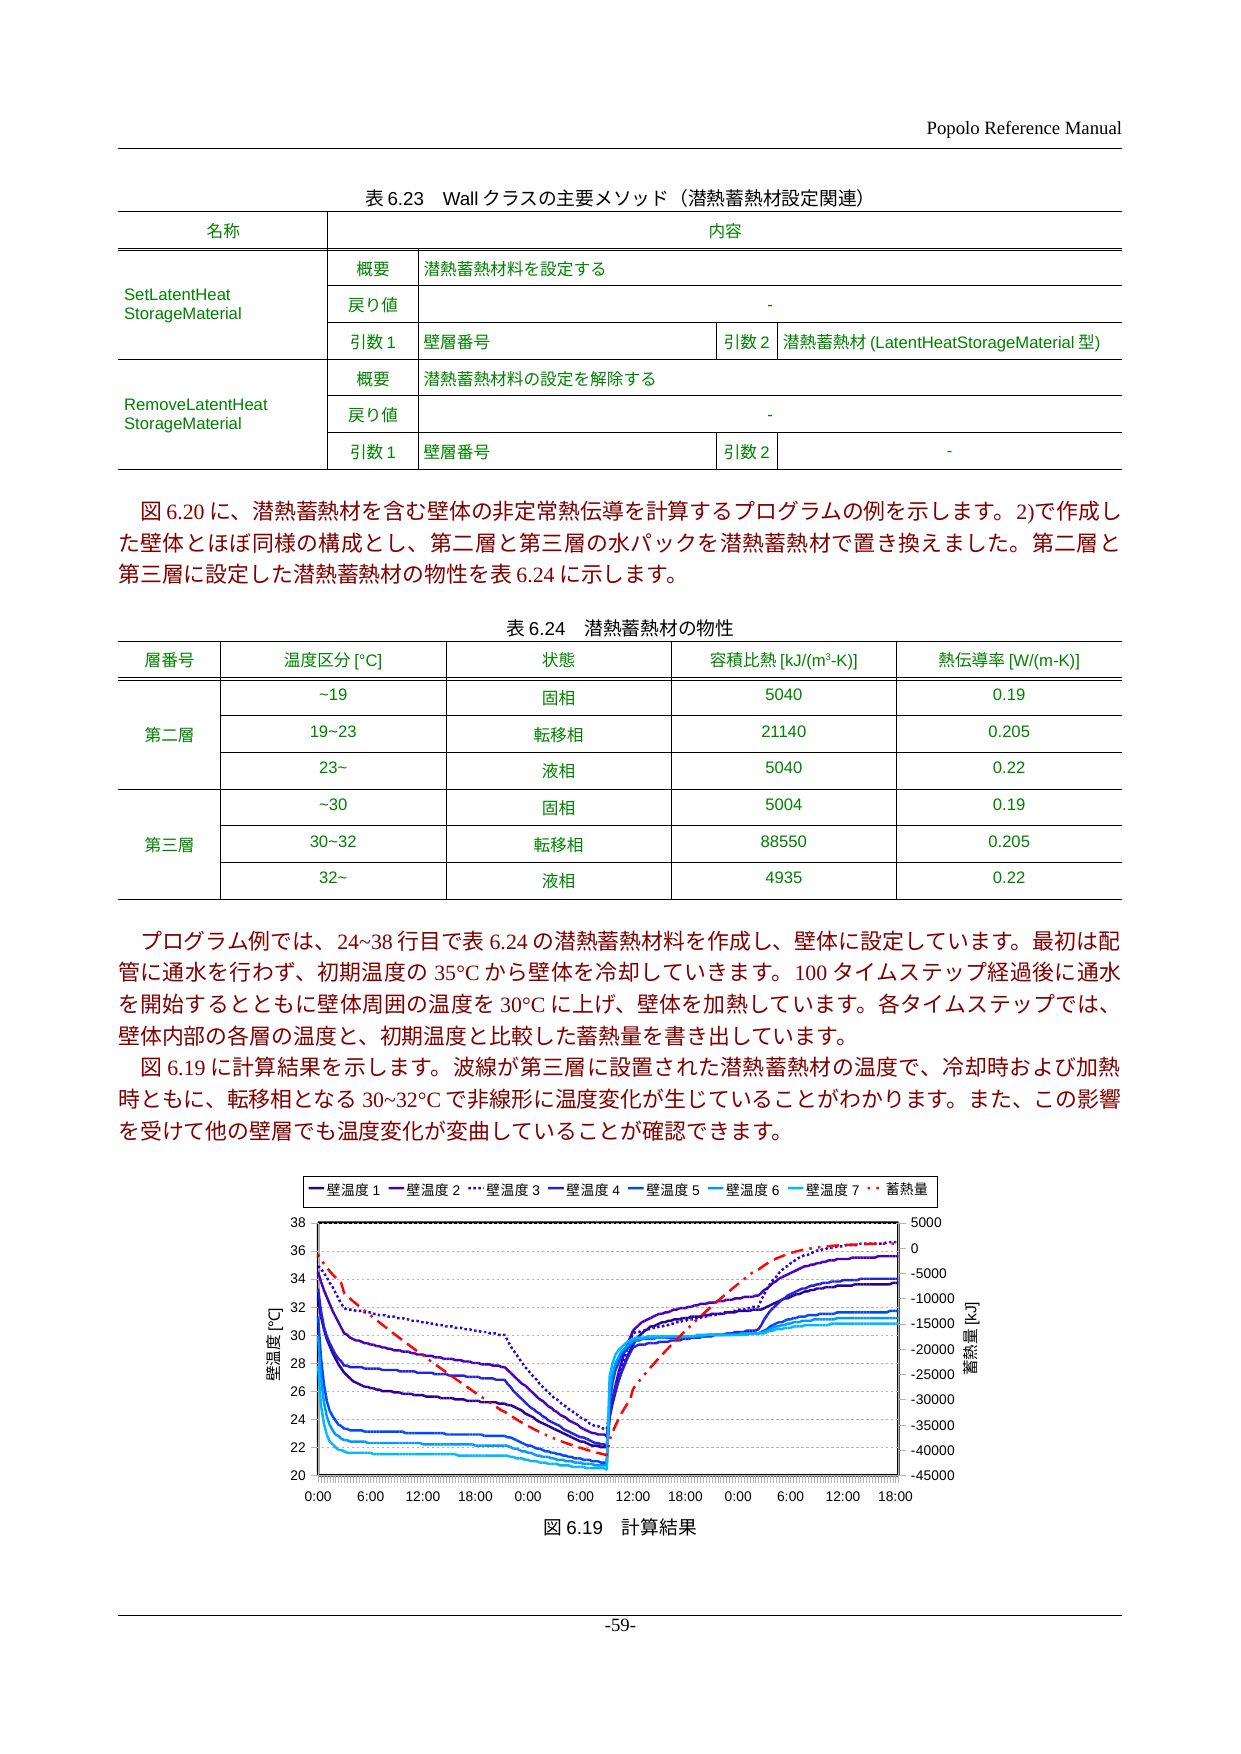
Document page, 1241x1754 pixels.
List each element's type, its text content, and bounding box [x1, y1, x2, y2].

table_cell 88550 [672, 826, 896, 862]
table_cell 19~23 [221, 716, 446, 752]
table_cell 引数1 [328, 323, 418, 359]
table_cell 壁層番号 [419, 433, 716, 469]
table_cell ~30 [221, 790, 446, 825]
table_cell 0.205 [897, 716, 1122, 752]
table_cell RemoveLatentHeat StorageMaterial [118, 360, 327, 469]
table_cell 引数2 [717, 323, 777, 359]
table_cell 0.205 [897, 826, 1122, 862]
table_cell 30~32 [221, 826, 446, 862]
table_cell SetLatentHeat StorageMaterial [118, 251, 327, 359]
table_cell 転移相 [447, 716, 671, 752]
text 図6.20に、潜熱蓄熱材を含む壁体の非定常熱伝導を計算するプログラムの例を示します。2)で作成した壁体とほぼ同様の構成とし、第二層と第三層の水パックを潜熱蓄熱材で置き換えました。第二層と第三層に設定した潜熱蓄熱材の物性を表6.24に示します。 [118, 494, 1122, 589]
table_cell 潜熱蓄熱材 (LatentHeatStorageMaterial型) [778, 323, 1122, 359]
text 図6.19 計算結果 [118, 1170, 1122, 1539]
table_cell 概要 [328, 360, 418, 395]
table_cell 固相 [447, 790, 671, 825]
table_cell 21140 [672, 716, 896, 752]
table_header 熱伝導率 [W/(m-K)] [897, 642, 1122, 677]
table_header 名称 [118, 212, 327, 247]
table_cell 潜熱蓄熱材料の設定を解除する [419, 360, 1122, 395]
table_cell 0.22 [897, 753, 1122, 788]
table_cell 5040 [672, 681, 896, 715]
table_cell - [778, 433, 1122, 469]
table_cell 5040 [672, 753, 896, 788]
table_header 容積比熱 [kJ/(m3-K)] [672, 642, 896, 677]
table_cell 4935 [672, 863, 896, 898]
table_cell 転移相 [447, 826, 671, 862]
table_cell 壁層番号 [419, 323, 716, 359]
table_cell 液相 [447, 863, 671, 898]
table_cell 液相 [447, 753, 671, 788]
table_cell - [419, 396, 1122, 432]
table_cell 0.19 [897, 790, 1122, 825]
table_cell 第二層 [118, 681, 220, 788]
table_cell 0.22 [897, 863, 1122, 898]
text 図6.19に計算結果を示します。波線が第三層に設置された潜熱蓄熱材の温度で、冷却時および加熱時ともに、転移相となる30~32°Cで非線形に温度変化が生じていることがわかります。また、この影響を受けて他の壁層でも温度変化が変曲していることが確認できます。 [118, 1050, 1122, 1145]
text 表6.23 Wallクラスの主要メソッド（潜熱蓄熱材設定関連） [118, 184, 1122, 211]
table_header 状態 [447, 642, 671, 677]
text プログラム例では、24~38行目で表6.24の潜熱蓄熱材料を作成し、壁体に設定しています。最初は配管に通水を行わず、初期温度の35°Cから壁体を冷却していきます。100タイムステップ経過後に通水を開始するとともに壁体周囲の温度を30°Cに上げ、壁体を加熱しています。各タイムステップでは、壁体内部の各層の温度と、初期温度と比較した蓄熱量を書き出しています。 [118, 924, 1122, 1050]
table_cell 概要 [328, 251, 418, 285]
table_cell 引数2 [717, 433, 777, 469]
table_cell 潜熱蓄熱材料を設定する [419, 251, 1122, 285]
table_cell 戻り値 [328, 286, 418, 322]
table_cell 固相 [447, 681, 671, 715]
table_cell 引数1 [328, 433, 418, 469]
table_cell 0.19 [897, 681, 1122, 715]
table_header 温度区分 [°C] [221, 642, 446, 677]
text 表6.24 潜熱蓄熱材の物性 [118, 613, 1122, 641]
table_cell 戻り値 [328, 396, 418, 432]
table_cell 32~ [221, 863, 446, 898]
table_cell ~19 [221, 681, 446, 715]
table_cell 5004 [672, 790, 896, 825]
table_header 層番号 [118, 642, 220, 677]
table_cell 23~ [221, 753, 446, 788]
table_cell 第三層 [118, 790, 220, 898]
table_header 内容 [328, 212, 1122, 247]
table_cell - [419, 286, 1122, 322]
